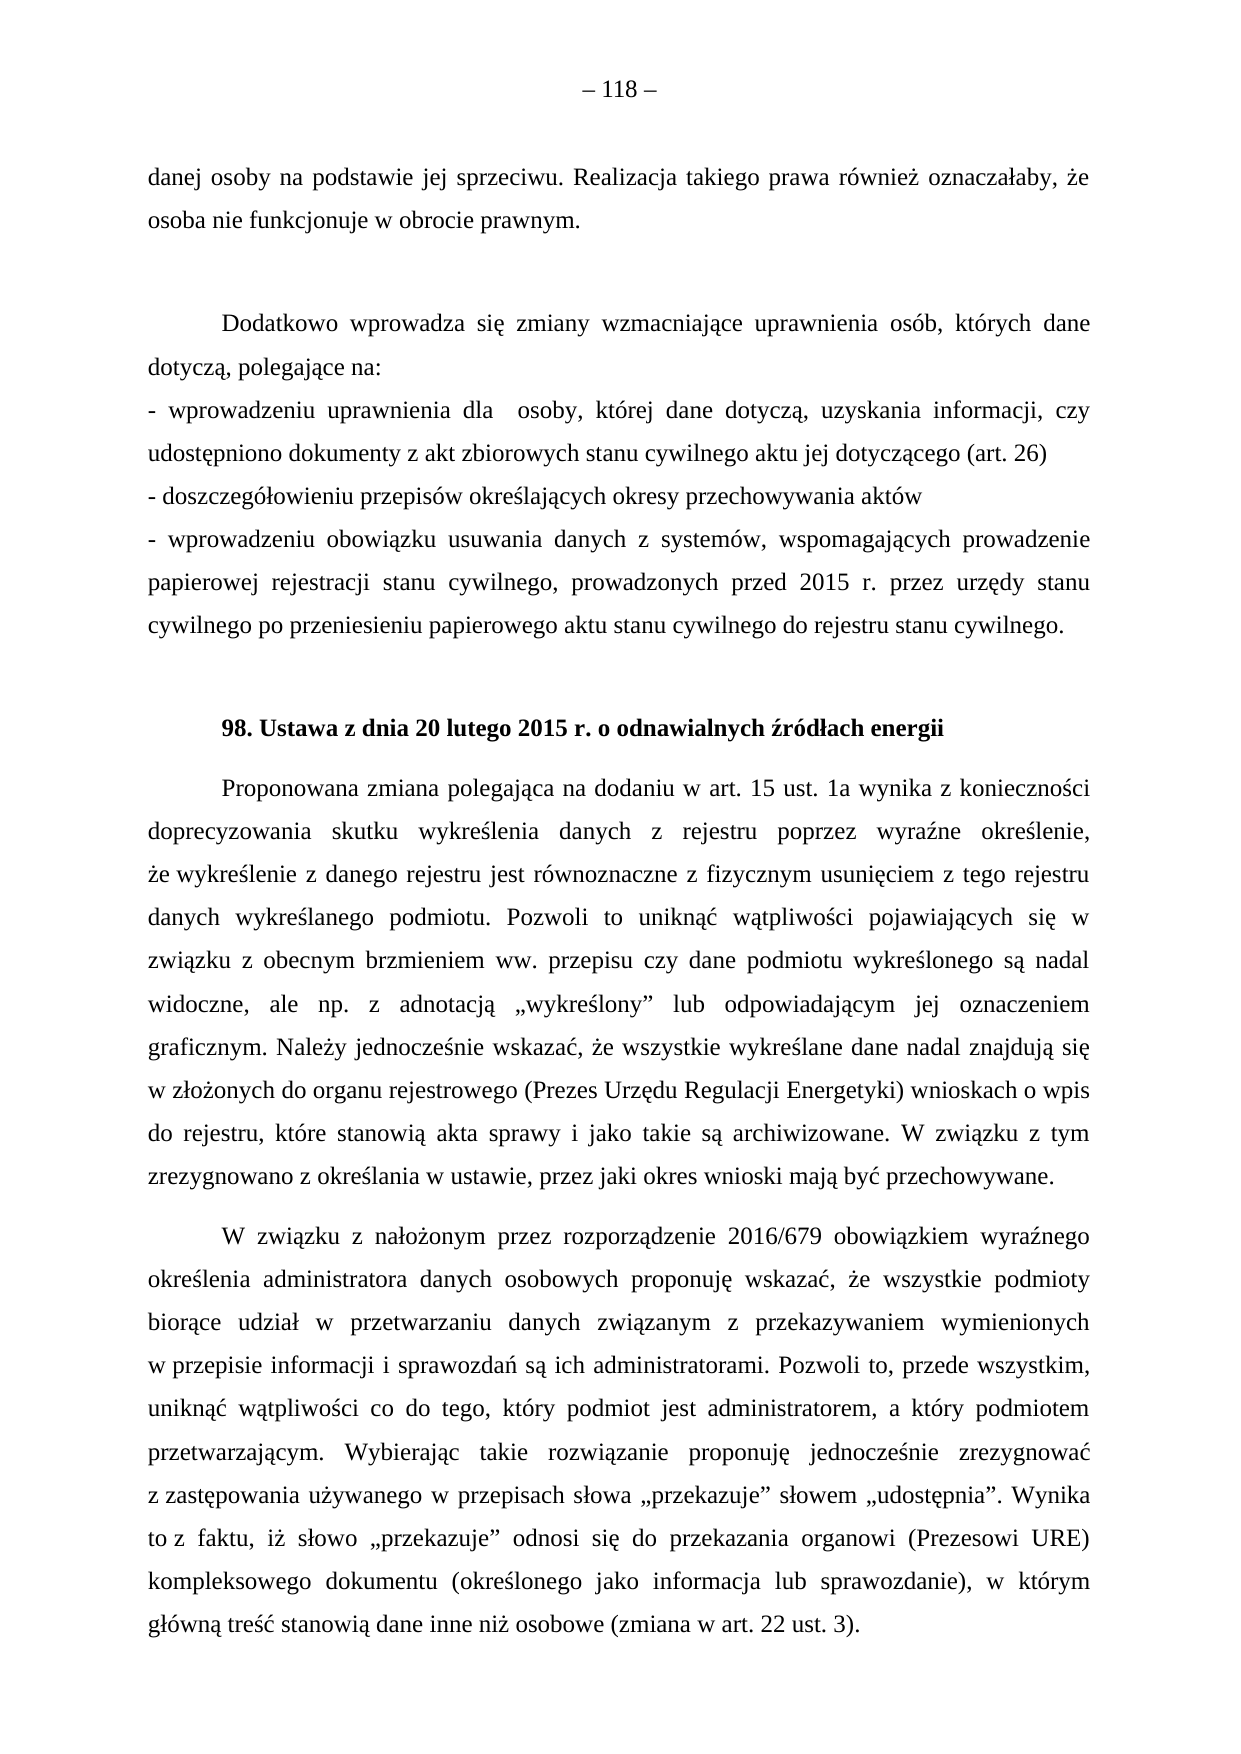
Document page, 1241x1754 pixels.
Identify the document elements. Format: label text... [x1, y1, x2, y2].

text - doszczegółowieniu przepisów określających okresy przechowywania aktów [148, 481, 1091, 510]
text - wprowadzeniu obowiązku usuwania danych z systemów, wspomagających prowadzenie papierowej rejestracji stanu cywilnego, prowadzonych przed 2015 r. przez urzędy stanu cywilnego po przeniesieniu papierowego aktu stanu cywilnego do rejestru stanu cywilnego. [148, 524, 1091, 639]
text danej osoby na podstawie jej sprzeciwu. Realizacja takiego prawa również oznaczałaby, że osoba nie funkcjonuje w obrocie prawnym. [148, 162, 1091, 234]
text 98. Ustawa z dnia 20 lutego 2015 r. o odnawialnych źródłach energii [148, 713, 1091, 742]
text W związku z nałożonym przez rozporządzenie 2016/679 obowiązkiem wyraźnego określenia administratora danych osobowych proponuję wskazać, że wszystkie podmioty biorące udział w przetwarzaniu danych związanym z przekazywaniem wymienionych w przepisie informacji i sprawozdań są ich administratorami. Pozwoli to, przede wszystkim, uniknąć wątpliwości co do tego, który podmiot jest administratorem, a który podmiotem przetwarzającym. Wybierając takie rozwiązanie proponuję jednocześnie zrezygnować z zastępowania używanego w przepisach słowa „przekazuje” słowem „udostępnia”. Wynika to z faktu, iż słowo „przekazuje” odnosi się do przekazania organowi (Prezesowi URE) kompleksowego dokumentu (określonego jako informacja lub sprawozdanie), w którym główną treść stanowią dane inne niż osobowe (zmiana w art. 22 ust. 3). [148, 1221, 1091, 1638]
text Proponowana zmiana polegająca na dodaniu w art. 15 ust. 1a wynika z konieczności doprecyzowania skutku wykreślenia danych z rejestru poprzez wyraźne określenie, że wykreślenie z danego rejestru jest równoznaczne z fizycznym usunięciem z tego rejestru danych wykreślanego podmiotu. Pozwoli to uniknąć wątpliwości pojawiających się w związku z obecnym brzmieniem ww. przepisu czy dane podmiotu wykreślonego są nadal widoczne, ale np. z adnotacją „wykreślony” lub odpowiadającym jej oznaczeniem graficznym. Należy jednocześnie wskazać, że wszystkie wykreślane dane nadal znajdują się w złożonych do organu rejestrowego (Prezes Urzędu Regulacji Energetyki) wnioskach o wpis do rejestru, które stanowią akta sprawy i jako takie są archiwizowane. W związku z tym zrezygnowano z określania w ustawie, przez jaki okres wnioski mają być przechowywane. [148, 773, 1091, 1190]
text - wprowadzeniu uprawnienia dla osoby, której dane dotyczą, uzyskania informacji, czy udostępniono dokumenty z akt zbiorowych stanu cywilnego aktu jej dotyczącego (art. 26) [148, 395, 1091, 467]
text Dodatkowo wprowadza się zmiany wzmacniające uprawnienia osób, których dane dotyczą, polegające na: [148, 308, 1091, 380]
